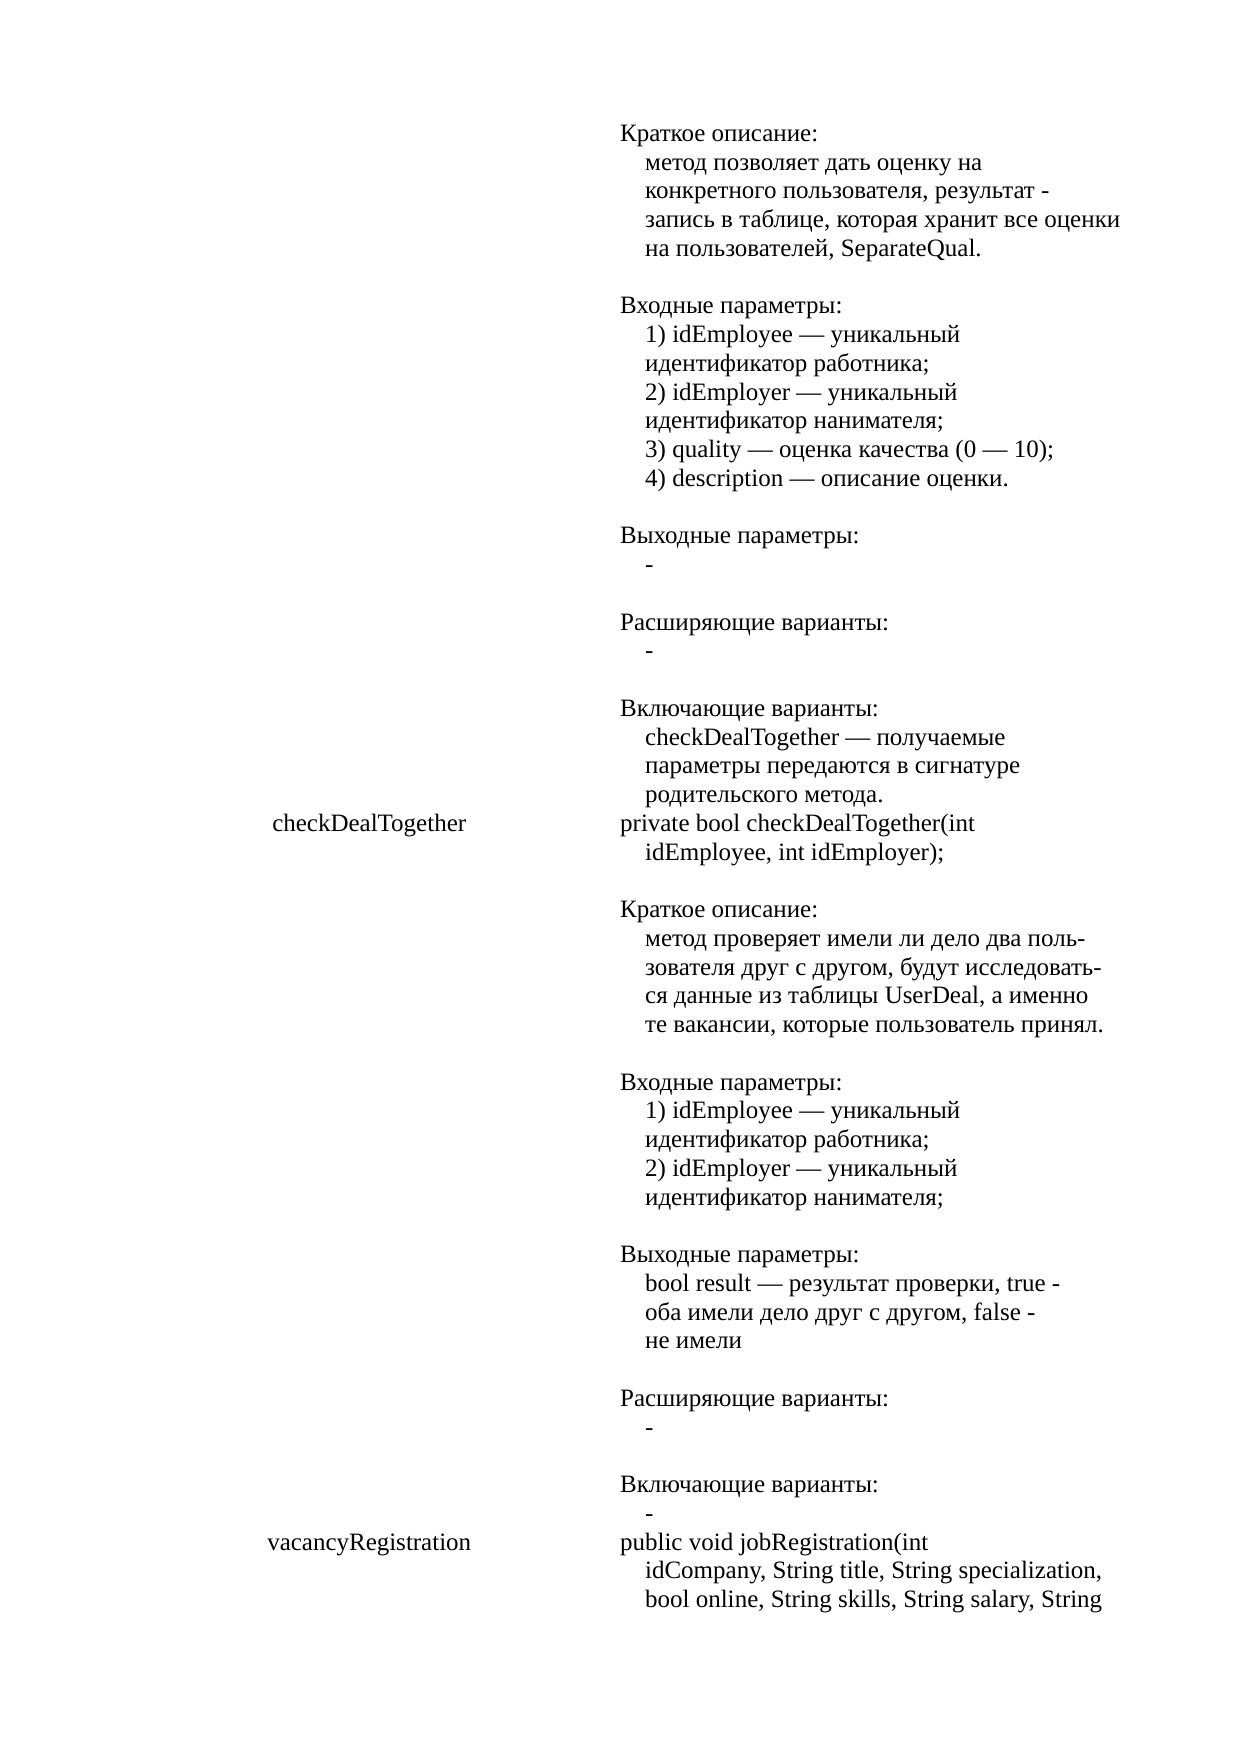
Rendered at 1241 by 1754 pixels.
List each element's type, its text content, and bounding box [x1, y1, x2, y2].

table_cell private bool checkDealTogether(int idEmployee, int idEmployer); Краткое описание: метод проверяет имели ли дело два поль- зователя друг с другом, будут исследовать- ся данные из таблицы UserDeal, а именно те вакансии, которые пользователь принял. Входные параметры: 1) idEmployee — уникальный идентификатор работника; 2) idEmployer — уникальный идентификатор нанимателя; Выходные параметры: bool result — результат проверки, true - оба имели дело друг с другом, false - не имели Расширяющие варианты: - Включающие варианты: - [620, 808, 1122, 1527]
table_cell [118, 118, 620, 808]
table_cell vacancyRegistration [118, 1527, 620, 1613]
table_cell Краткое описание: метод позволяет дать оценку на конкретного пользователя, результат - запись в таблице, которая хранит все оценки на пользователей, SeparateQual. Входные параметры: 1) idEmployee — уникальный идентификатор работника; 2) idEmployer — уникальный идентификатор нанимателя; 3) quality — оценка качества (0 — 10); 4) description — описание оценки. Выходные параметры: - Расширяющие варианты: - Включающие варианты: checkDealTogether — получаемые параметры передаются в сигнатуре родительского метода. [620, 118, 1122, 808]
table_cell public void jobRegistration(int idCompany, String title, String specialization, bool online, String skills, String salary, String [620, 1527, 1122, 1613]
table_cell checkDealTogether [118, 808, 620, 1527]
